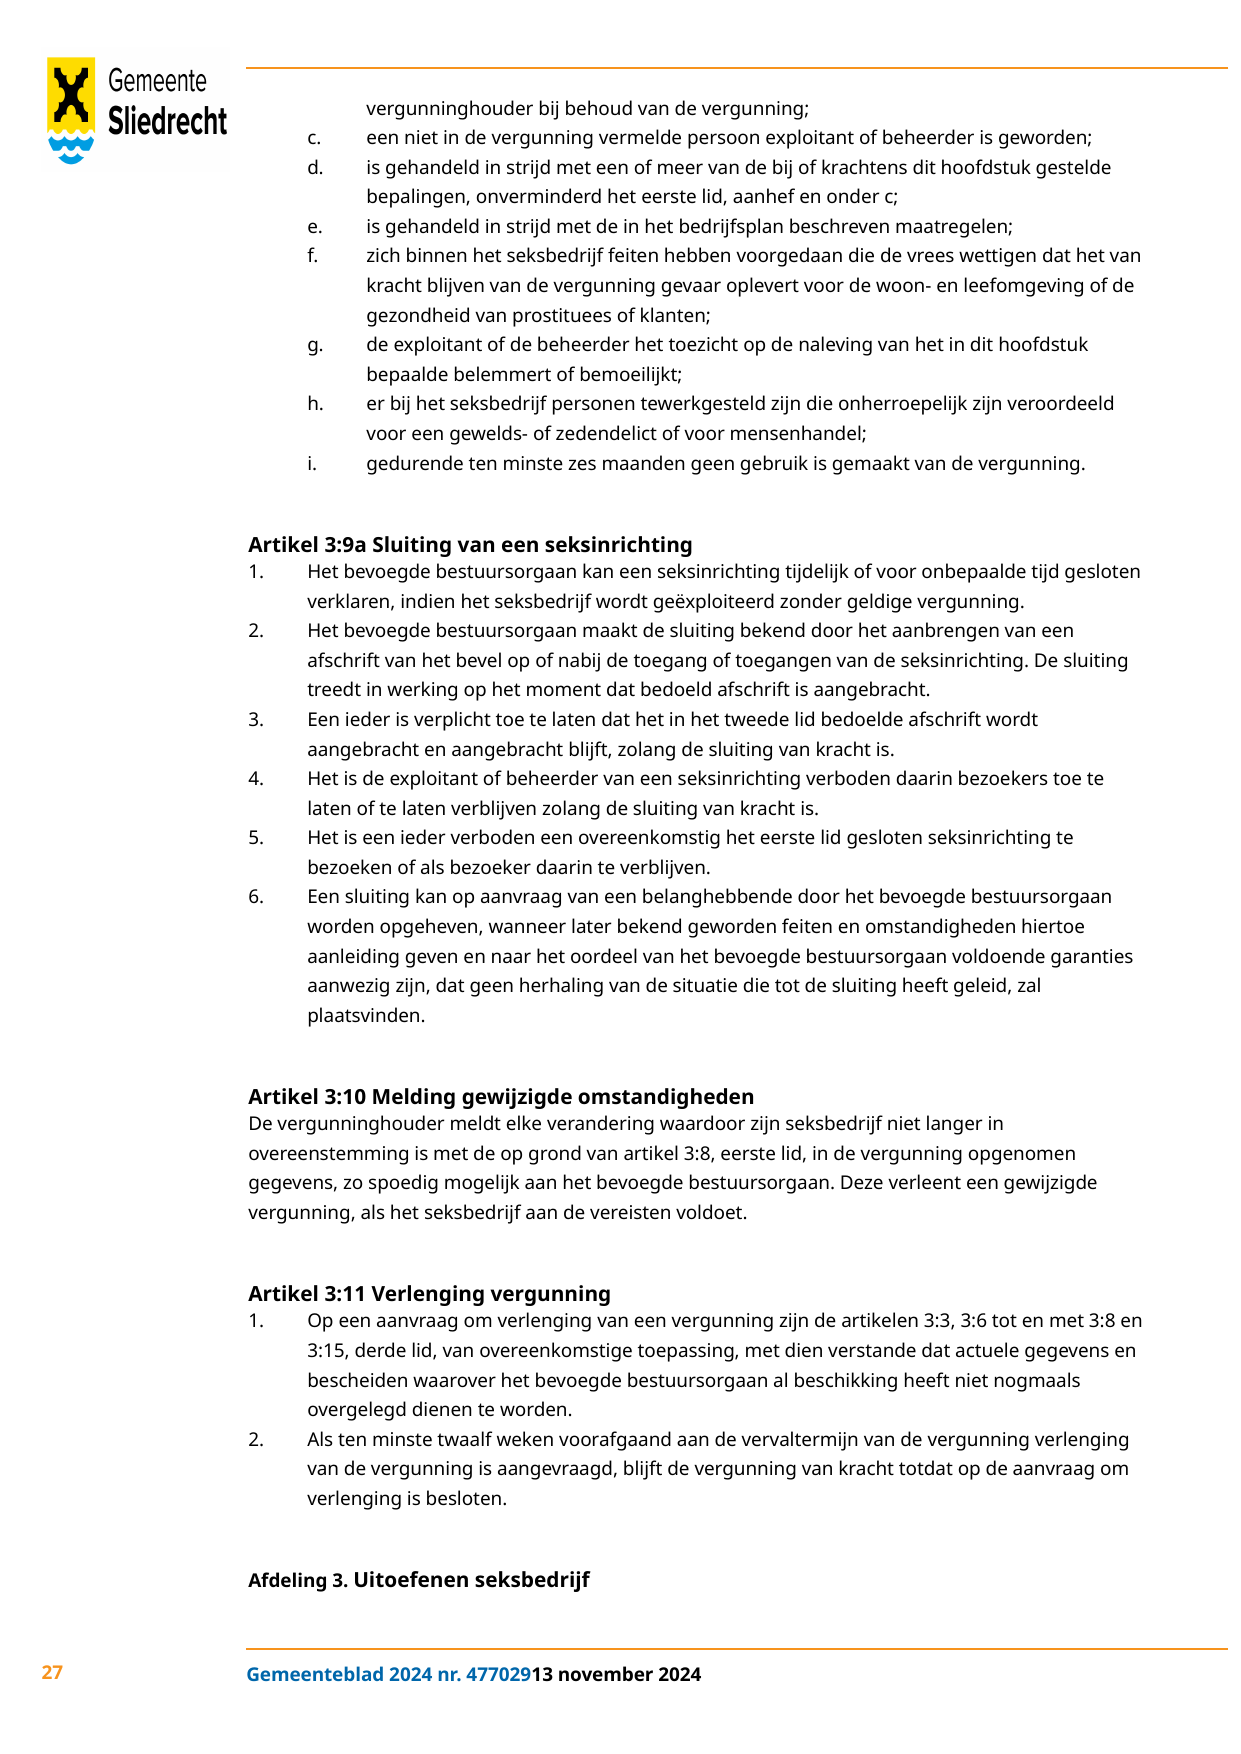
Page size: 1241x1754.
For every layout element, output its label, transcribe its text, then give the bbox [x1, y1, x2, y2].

list Op een aanvraag om verlenging van een vergunning zijn de artikelen 3:3, 3:6 tot en met 3:8 en 3:15, derde lid, van overeenkomstige toepassing, met dien verstande dat actuele gegevens en bescheiden waarover het bevoegde bestuursorgaan al beschikking heeft niet nogmaals overgelegd dienen te worden. [248, 1308, 1152, 1422]
text Afdeling 3. Uitoefenen seksbedrijf [248, 1565, 1152, 1593]
list zich binnen het seksbedrijf feiten hebben voorgedaan die de vrees wettigen dat het van kracht blijven van de vergunning gevaar oplevert voor de woon- en leefomgeving of de gezondheid van prostituees of klanten; [307, 243, 1152, 328]
list is gehandeld in strijd met een of meer van de bij of krachtens dit hoofdstuk gestelde bepalingen, onverminderd het eerste lid, aanhef en onder c; [307, 154, 1152, 209]
list Een sluiting kan op aanvraag van een belanghebbende door het bevoegde bestuursorgaan worden opgeheven, wanneer later bekend geworden feiten en omstandigheden hiertoe aanleiding geven en naar het oordeel van het bevoegde bestuursorgaan voldoende garanties aanwezig zijn, dat geen herhaling van de situatie die tot de sluiting heeft geleid, zal plaatsvinden. [248, 884, 1152, 1028]
text Artikel 3:9a Sluiting van een seksinrichting [248, 530, 1152, 558]
list Het bevoegde bestuursorgaan maakt de sluiting bekend door het aanbrengen van een afschrift van het bevel op of nabij de toegang of toegangen van de seksinrichting. De sluiting treedt in werking op het moment dat bedoeld afschrift is aangebracht. [248, 617, 1152, 702]
text Artikel 3:10 Melding gewijzigde omstandigheden [248, 1082, 1152, 1110]
picture [41, 47, 231, 172]
list Het is een ieder verboden een overeenkomstig het eerste lid gesloten seksinrichting te bezoeken of als bezoeker daarin te verblijven. [248, 824, 1152, 880]
text Artikel 3:11 Verlenging vergunning [248, 1279, 1152, 1308]
list Een ieder is verplicht toe te laten dat het in het tweede lid bedoelde afschrift wordt aangebracht en aangebracht blijft, zolang de sluiting van kracht is. [248, 706, 1152, 761]
list een niet in de vergunning vermelde persoon exploitant of beheerder is geworden; [307, 124, 1152, 150]
list vergunninghouder bij behoud van de vergunning; [307, 95, 1152, 121]
list Het bevoegde bestuursorgaan kan een seksinrichting tijdelijk of voor onbepaalde tijd gesloten verklaren, indien het seksbedrijf wordt geëxploiteerd zonder geldige vergunning. [248, 558, 1152, 613]
list Als ten minste twaalf weken voorafgaand aan de vervaltermijn van de vergunning verlenging van de vergunning is aangevraagd, blijft de vergunning van kracht totdat op de aanvraag om verlenging is besloten. [248, 1426, 1152, 1511]
list de exploitant of de beheerder het toezicht op de naleving van het in dit hoofdstuk bepaalde belemmert of bemoeilijkt; [307, 331, 1152, 387]
list is gehandeld in strijd met de in het bedrijfsplan beschreven maatregelen; [307, 213, 1152, 239]
text De vergunninghouder meldt elke verandering waardoor zijn seksbedrijf niet langer in overeenstemming is met de op grond van artikel 3:8, eerste lid, in de vergunning opgenomen gegevens, zo spoedig mogelijk aan het bevoegde bestuursorgaan. Deze verleent een gewijzigde vergunning, als het seksbedrijf aan de vereisten voldoet. [248, 1110, 1152, 1225]
list er bij het seksbedrijf personen tewerkgesteld zijn die onherroepelijk zijn veroordeeld voor een gewelds- of zedendelict of voor mensenhandel; [307, 391, 1152, 446]
list gedurende ten minste zes maanden geen gebruik is gemaakt van de vergunning. [307, 450, 1152, 476]
list Het is de exploitant of beheerder van een seksinrichting verboden daarin bezoekers toe te laten of te laten verblijven zolang de sluiting van kracht is. [248, 765, 1152, 821]
